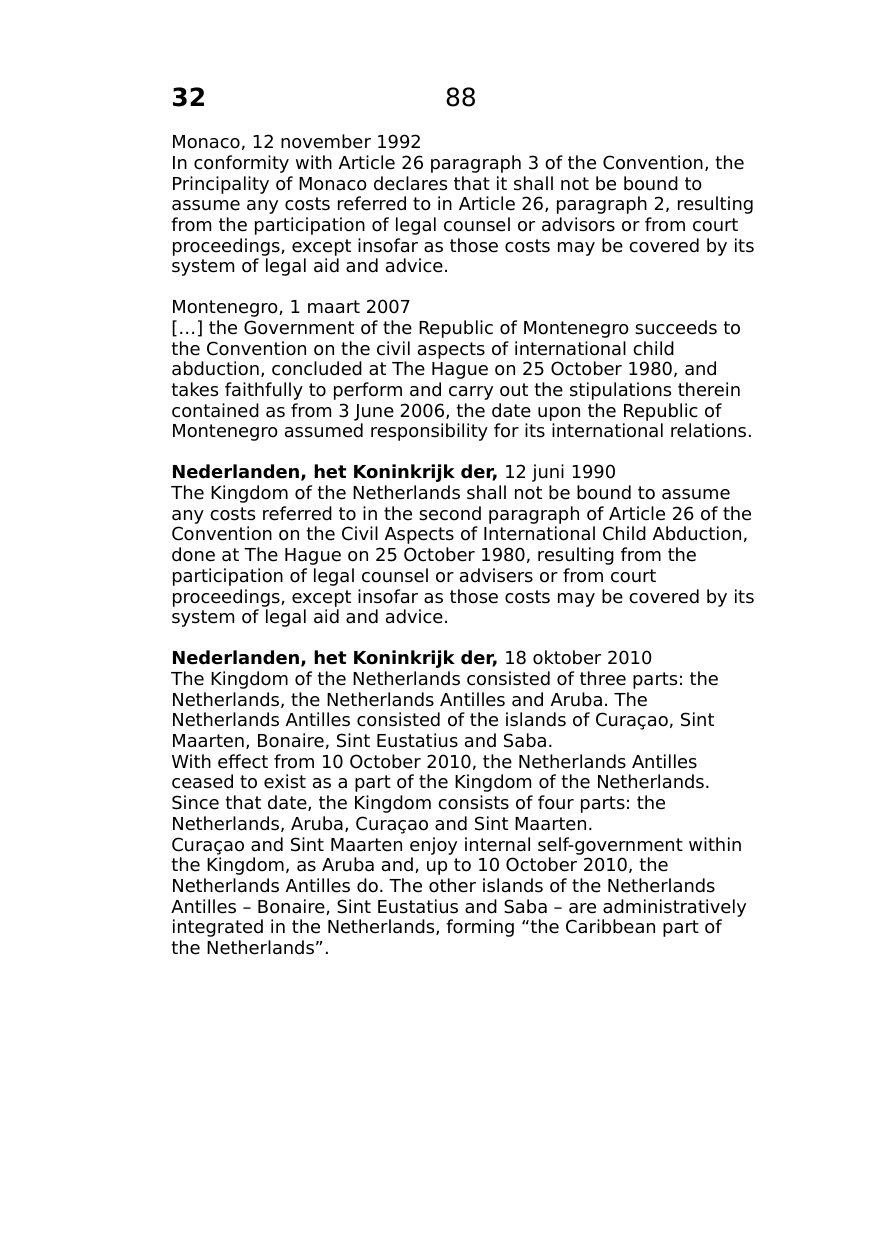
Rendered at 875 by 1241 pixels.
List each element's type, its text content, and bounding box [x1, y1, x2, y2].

text Nederlanden, het Koninkrijk der, 12 juni 1990 [171, 462, 756, 483]
text Montenegro, 1 maart 2007 [171, 297, 756, 318]
text In conformity with Article 26 paragraph 3 of the Convention, the Principality of Monaco declares that it shall not be bound to assume any costs referred to in Article 26, paragraph 2, resulting from the participation of legal counsel or advisors or from court proceedings, except insofar as those costs may be covered by its system of legal aid and advice. [171, 153, 756, 277]
text The Kingdom of the Netherlands shall not be bound to assume any costs referred to in the second paragraph of Article 26 of the Convention on the Civil Aspects of International Child Abduction, done at The Hague on 25 October 1980, resulting from the participation of legal counsel or advisers or from court proceedings, except insofar as those costs may be covered by its system of legal aid and advice. [171, 483, 756, 628]
text Nederlanden, het Koninkrijk der, 18 oktober 2010 [171, 648, 756, 669]
text The Kingdom of the Netherlands consisted of three parts: the Netherlands, the Netherlands Antilles and Aruba. The Netherlands Antilles consisted of the islands of Curaçao, Sint Maarten, Bonaire, Sint Eustatius and Saba. [171, 669, 756, 752]
text Curaçao and Sint Maarten enjoy internal self-government within the Kingdom, as Aruba and, up to 10 October 2010, the Netherlands Antilles do. The other islands of the Netherlands Antilles – Bonaire, Sint Eustatius and Saba – are administratively integrated in the Netherlands, forming “the Caribbean part of the Netherlands”. [171, 834, 756, 959]
text […] the Government of the Republic of Montenegro succeeds to the Convention on the civil aspects of international child abduction, concluded at The Hague on 25 October 1980, and takes faithfully to perform and carry out the stipulations therein contained as from 3 June 2006, the date upon the Republic of Montenegro assumed responsibility for its international relations. [171, 318, 756, 442]
text Monaco, 12 november 1992 [171, 132, 756, 153]
text With effect from 10 October 2010, the Netherlands Antilles ceased to exist as a part of the Kingdom of the Netherlands. Since that date, the Kingdom consists of four parts: the Netherlands, Aruba, Curaçao and Sint Maarten. [171, 752, 756, 834]
